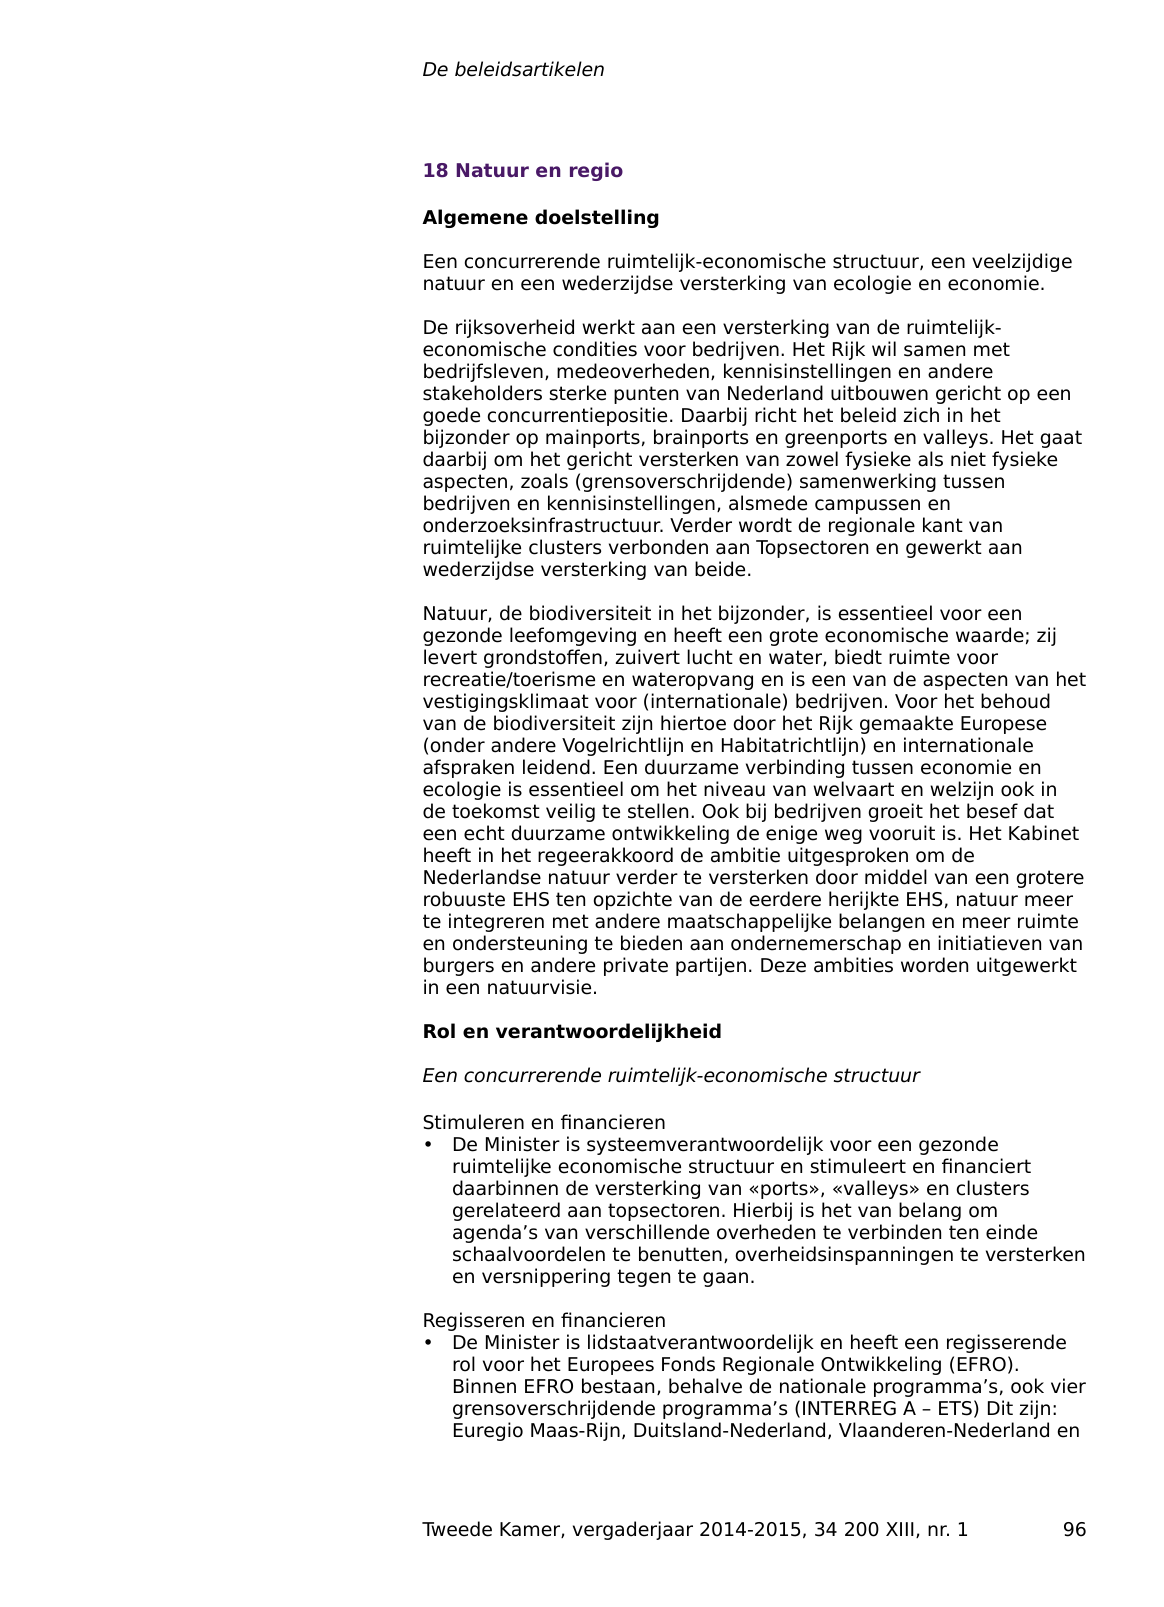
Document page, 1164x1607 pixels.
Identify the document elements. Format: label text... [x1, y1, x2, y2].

subtitle Een concurrerende ruimtelijk-economische structuur [422, 1065, 1087, 1087]
text De rijksoverheid werkt aan een versterking van de ruimtelijk-economische condities voor bedrijven. Het Rijk wil samen met bedrijfsleven, medeoverheden, kennisinstellingen en andere stakeholders sterke punten van Nederland uitbouwen gericht op een goede concurrentiepositie. Daarbij richt het beleid zich in het bijzonder op mainports, brainports en greenports en valleys. Het gaat daarbij om het gericht versterken van zowel fysieke als niet fysieke aspecten, zoals (grensoverschrijdende) samenwerking tussen bedrijven en kennisinstellingen, alsmede campussen en onderzoeksinfrastructuur. Verder wordt de regionale kant van ruimtelijke clusters verbonden aan Topsectoren en gewerkt aan wederzijdse versterking van beide. [422, 317, 1087, 581]
text • De Minister is systeemverantwoordelijk voor een gezonde ruimtelijke economische structuur en stimuleert en financiert daarbinnen de versterking van «ports», «valleys» en clusters gerelateerd aan topsectoren. Hierbij is het van belang om agenda’s van verschillende overheden te verbinden ten einde schaalvoordelen te benutten, overheidsinspanningen te versterken en versnippering tegen te gaan. [422, 1134, 1087, 1288]
subtitle Algemene doelstelling [422, 207, 1087, 229]
text Stimuleren en financieren [422, 1112, 1087, 1134]
text Natuur, de biodiversiteit in het bijzonder, is essentieel voor een gezonde leefomgeving en heeft een grote economische waarde; zij levert grondstoffen, zuivert lucht en water, biedt ruimte voor recreatie/toerisme en wateropvang en is een van de aspecten van het vestigingsklimaat voor (internationale) bedrijven. Voor het behoud van de biodiversiteit zijn hiertoe door het Rijk gemaakte Europese (onder andere Vogelrichtlijn en Habitatrichtlijn) en internationale afspraken leidend. Een duurzame verbinding tussen economie en ecologie is essentieel om het niveau van welvaart en welzijn ook in de toekomst veilig te stellen. Ook bij bedrijven groeit het besef dat een echt duurzame ontwikkeling de enige weg vooruit is. Het Kabinet heeft in het regeerakkoord de ambitie uitgesproken om de Nederlandse natuur verder te versterken door middel van een grotere robuuste EHS ten opzichte van de eerdere herijkte EHS, natuur meer te integreren met andere maatschappelijke belangen en meer ruimte en ondersteuning te bieden aan ondernemerschap en initiatieven van burgers en andere private partijen. Deze ambities worden uitgewerkt in een natuurvisie. [422, 603, 1087, 999]
subtitle 18 Natuur en regio [422, 160, 1087, 182]
text • De Minister is lidstaatverantwoordelijk en heeft een regisserende rol voor het Europees Fonds Regionale Ontwikkeling (EFRO). Binnen EFRO bestaan, behalve de nationale programma’s, ook vier grensoverschrijdende programma’s (INTERREG A – ETS) Dit zijn: Euregio Maas-Rijn, Duitsland-Nederland, Vlaanderen-Nederland en [422, 1332, 1087, 1442]
text Regisseren en financieren [422, 1310, 1087, 1332]
text Een concurrerende ruimtelijk-economische structuur, een veelzijdige natuur en een wederzijdse versterking van ecologie en economie. [422, 251, 1087, 295]
subtitle Rol en verantwoordelijkheid [422, 1021, 1087, 1043]
